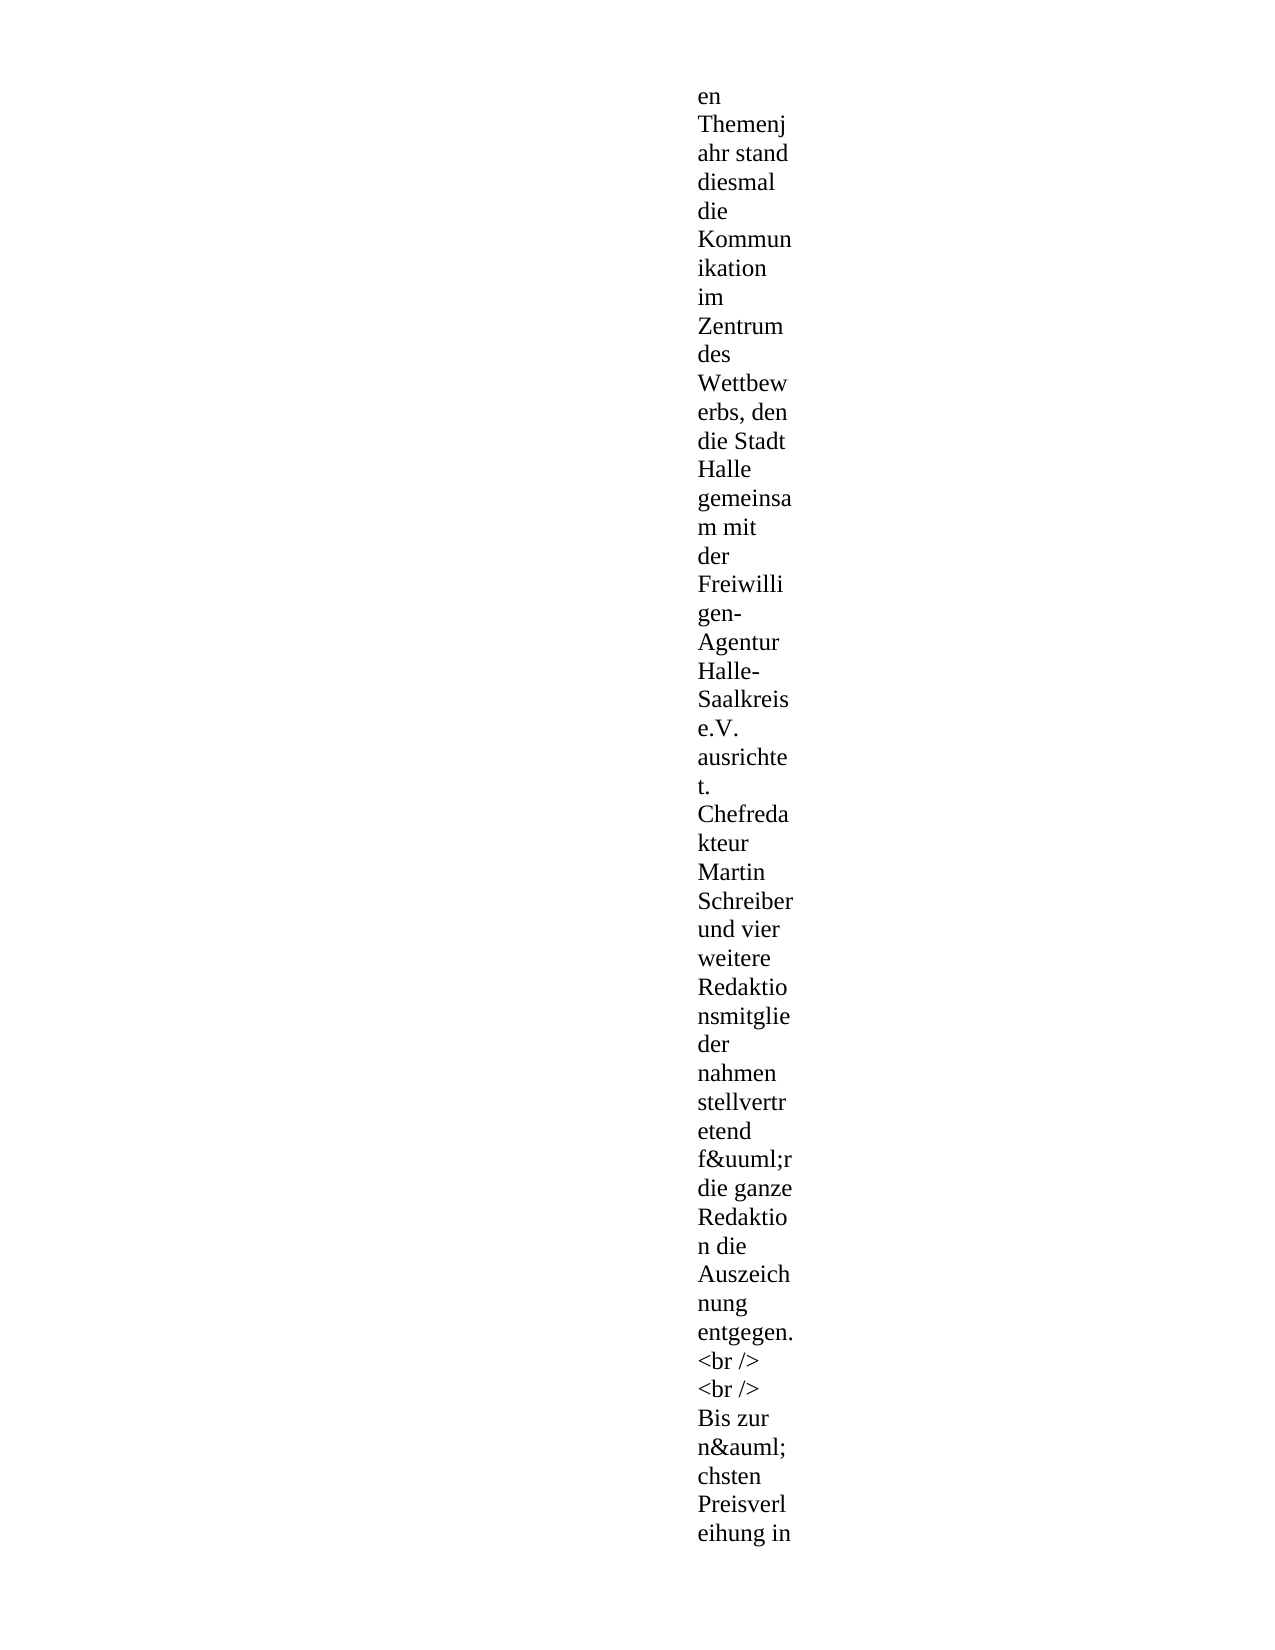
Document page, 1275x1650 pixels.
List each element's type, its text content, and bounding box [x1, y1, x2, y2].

table_cell [258, 75, 367, 1553]
table_cell [908, 75, 1017, 1553]
table_cell [367, 75, 475, 1553]
table_cell [150, 75, 258, 1553]
table_cell en Themenjahr stand diesmal die Kommunikation im Zentrum des Wettbewerbs, den die Stadt Halle gemeinsam mit der Freiwilligen-Agentur Halle-Saalkreis e.V. ausrichtet. Chefredakteur Martin Schreiber und vier weitere Redaktionsmitglieder nahmen stellvertretend f&uuml;r die ganze Redaktion die Auszeichnung entgegen.<br /> <br /> Bis zur n&auml;chsten Preisverleihung in [692, 75, 800, 1553]
table_cell [475, 75, 583, 1553]
table_cell [583, 75, 692, 1553]
table_cell [800, 75, 908, 1553]
table_cell [1017, 75, 1125, 1553]
